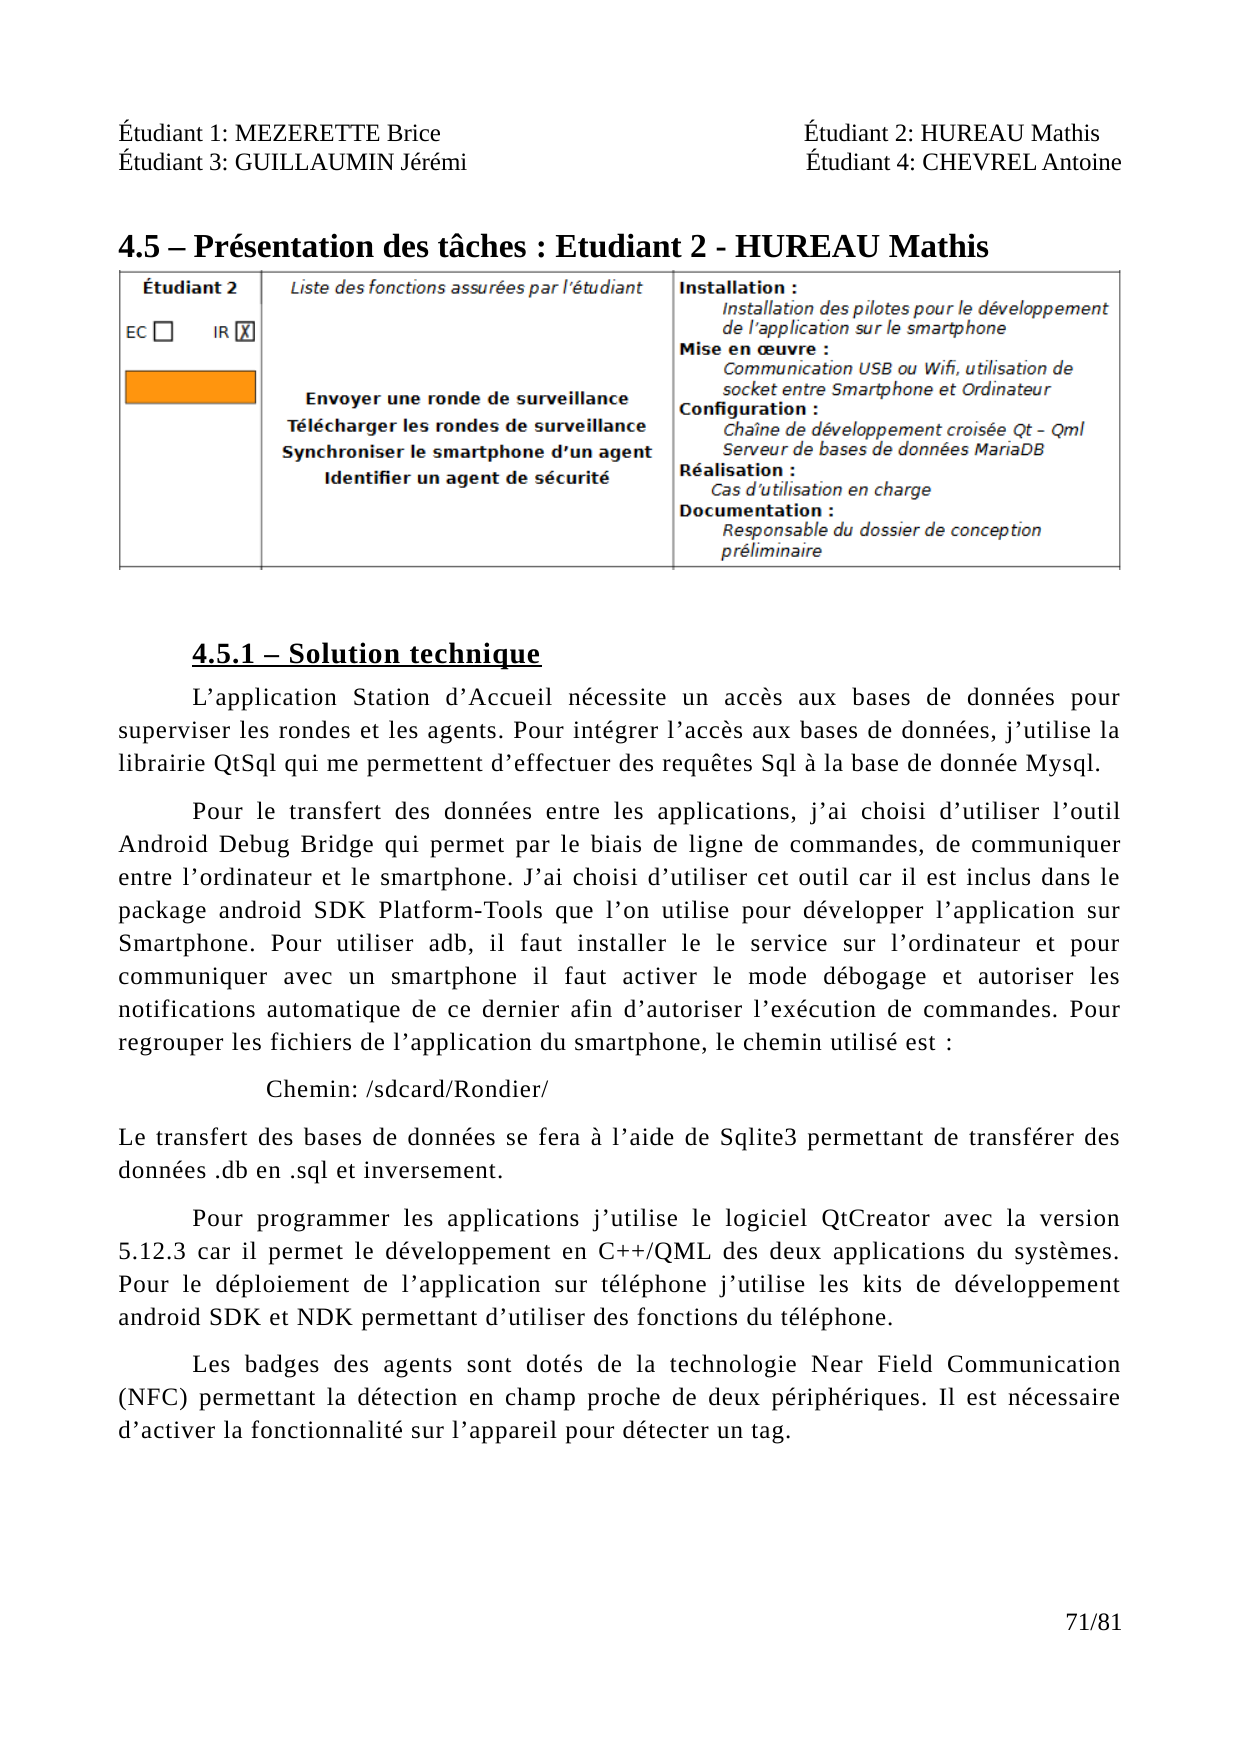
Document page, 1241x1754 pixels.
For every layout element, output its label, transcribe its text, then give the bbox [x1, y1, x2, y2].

subtitle 4.5 – Présentation des tâches : Etudiant 2 - HUREAU Mathis [118, 226, 1122, 264]
subtitle 4.5.1 – Solution technique [118, 636, 1122, 670]
picture [118, 270, 1123, 570]
text Les badges des agents sont dotés de la technologie Near Field Communication (NFC) permettant la détection en champ proche de deux périphériques. Il est nécessaire d’activer la fonctionnalité sur l’appareil pour détecter un tag. [118, 1349, 1122, 1444]
text Le transfert des bases de données se fera à l’aide de Sqlite3 permettant de transférer des données .db en .sql et inversement. [118, 1122, 1122, 1184]
text Pour programmer les applications j’utilise le logiciel QtCreator avec la version 5.12.3 car il permet le développement en C++/QML des deux applications du systèmes. Pour le déploiement de l’application sur téléphone j’utilise les kits de développement android SDK et NDK permettant d’utiliser des fonctions du téléphone. [118, 1203, 1122, 1331]
text L’application Station d’Accueil nécessite un accès aux bases de données pour superviser les rondes et les agents. Pour intégrer l’accès aux bases de données, j’utilise la librairie QtSql qui me permettent d’effectuer des requêtes Sql à la base de donnée Mysql. [118, 682, 1122, 777]
text Chemin: /sdcard/Rondier/ [118, 1074, 1122, 1103]
text Pour le transfert des données entre les applications, j’ai choisi d’utiliser l’outil Android Debug Bridge qui permet par le biais de ligne de commandes, de communiquer entre l’ordinateur et le smartphone. J’ai choisi d’utiliser cet outil car il est inclus dans le package android SDK Platform-Tools que l’on utilise pour développer l’application sur Smartphone. Pour utiliser adb, il faut installer le le service sur l’ordinateur et pour communiquer avec un smartphone il faut activer le mode débogage et autoriser les notifications automatique de ce dernier afin d’autoriser l’exécution de commandes. Pour regrouper les fichiers de l’application du smartphone, le chemin utilisé est : [118, 796, 1122, 1056]
